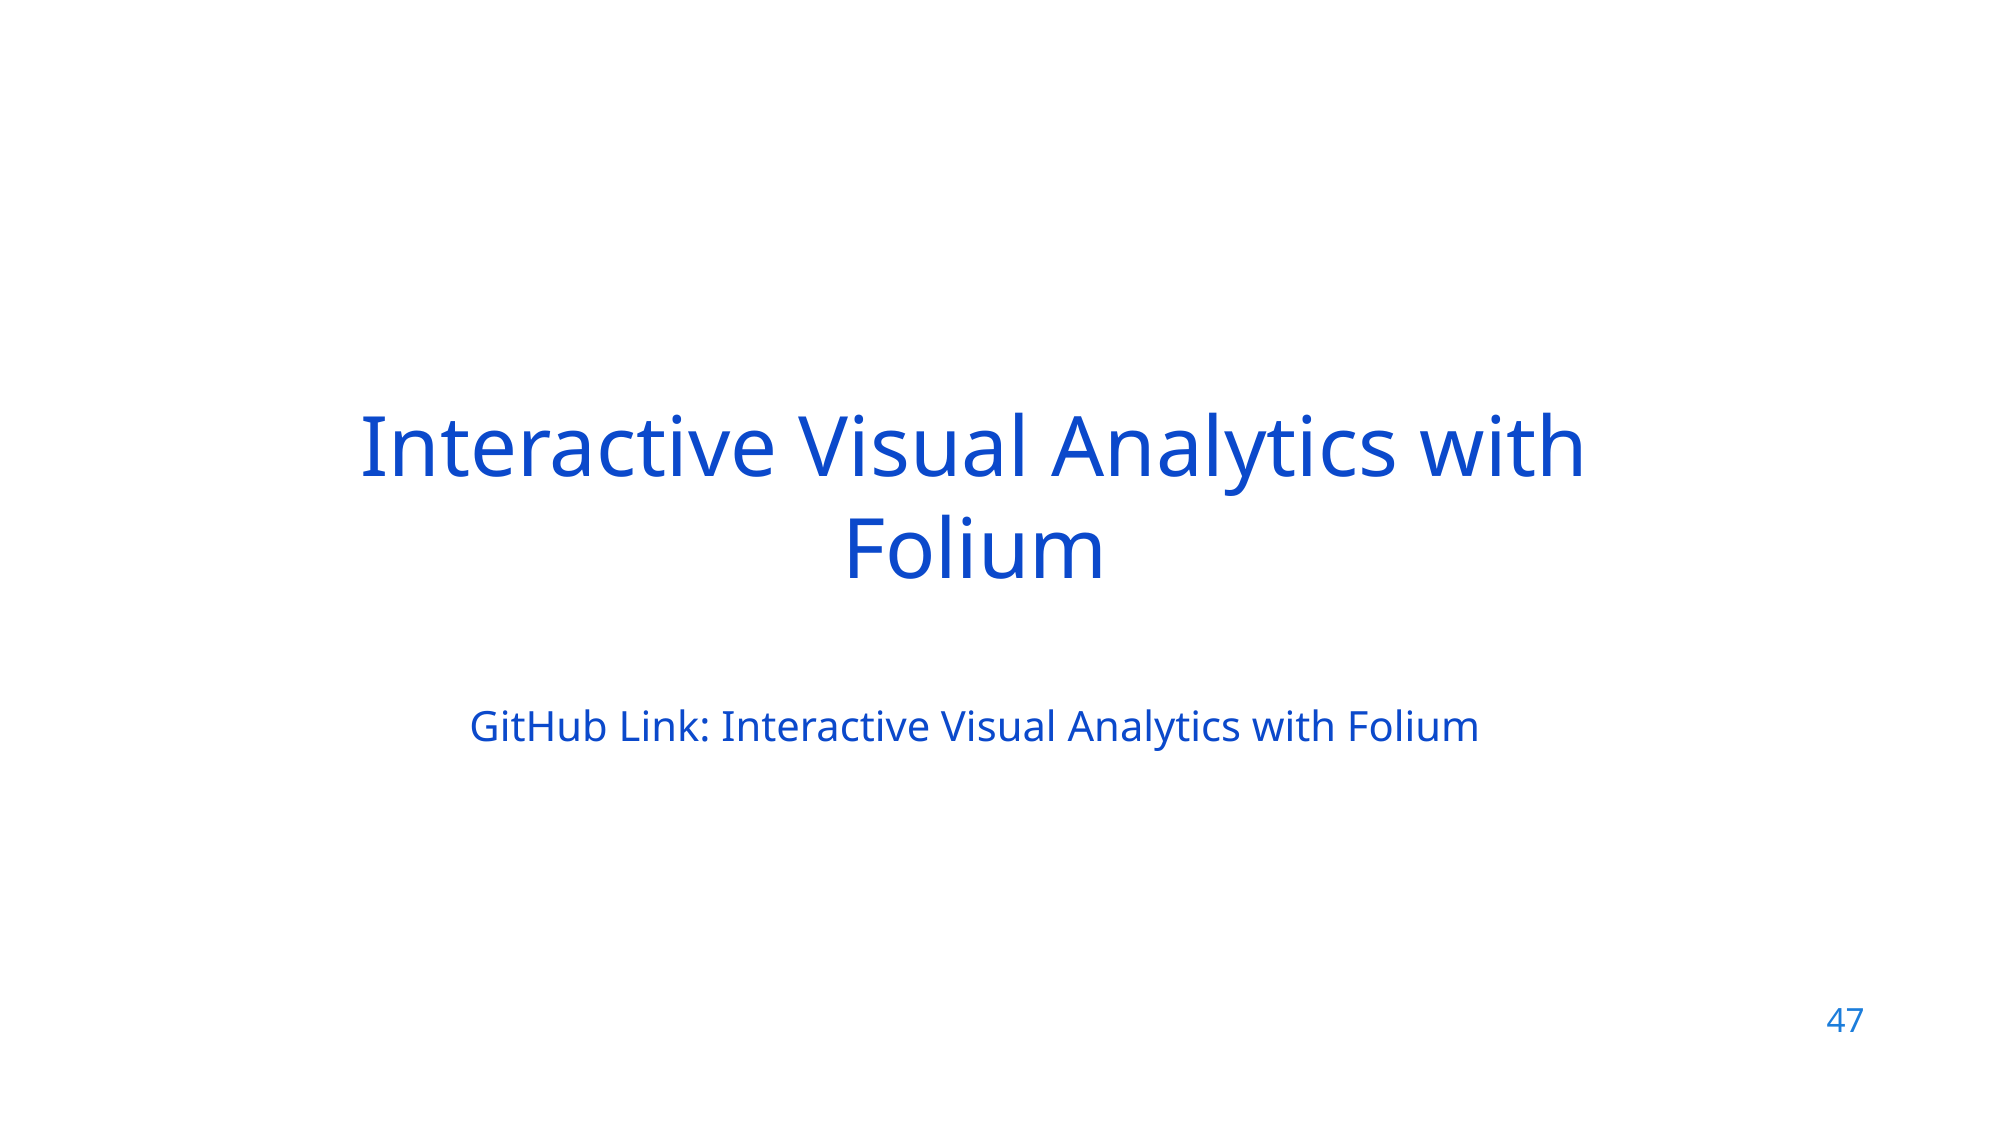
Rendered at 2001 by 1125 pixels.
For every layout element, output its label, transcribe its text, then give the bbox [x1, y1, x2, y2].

text_box Interactive Visual Analytics with Folium GitHub Link: Interactive Visual Analytics with Folium [225, 387, 1726, 708]
